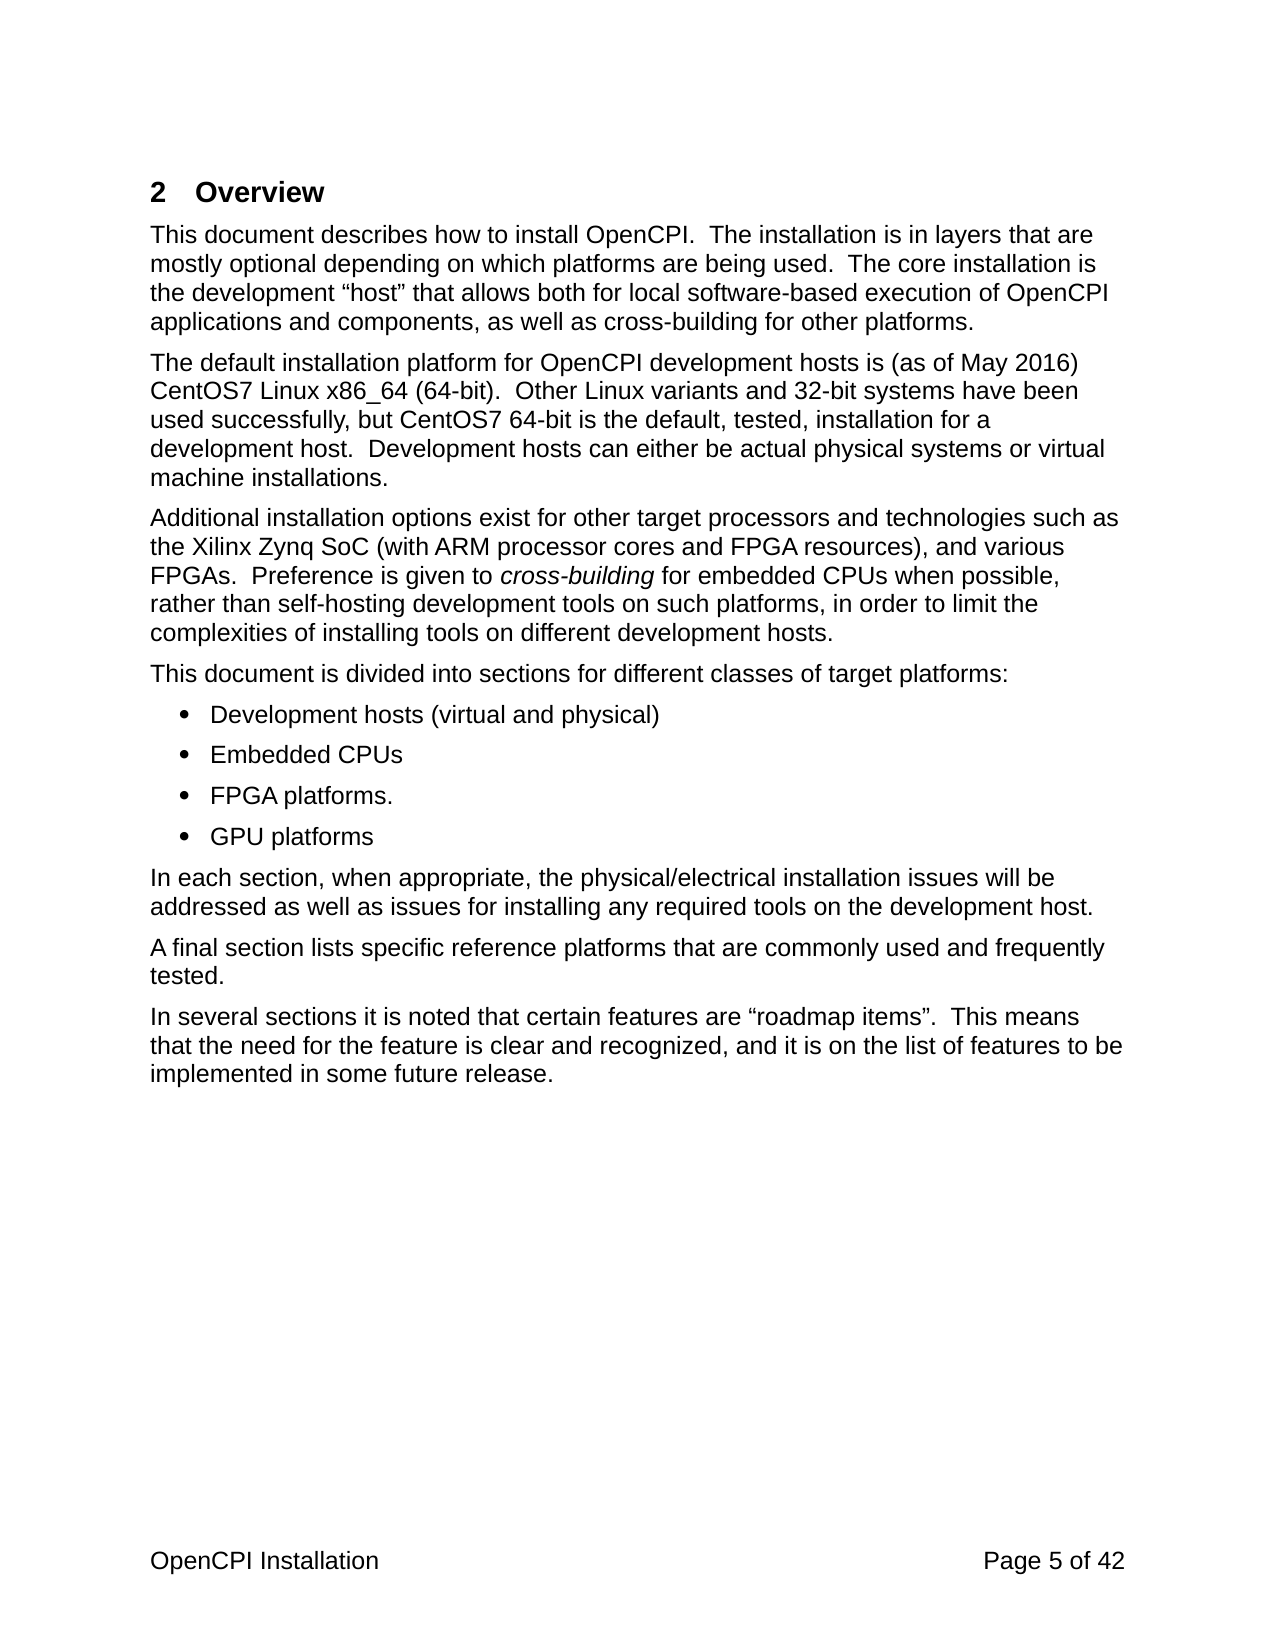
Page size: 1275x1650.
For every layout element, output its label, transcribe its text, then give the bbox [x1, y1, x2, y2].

text The default installation platform for OpenCPI development hosts is (as of May 2016) CentOS7 Linux x86_64 (64-bit). Other Linux variants and 32-bit systems have been used successfully, but CentOS7 64-bit is the default, tested, installation for a development host. Development hosts can either be actual physical systems or virtual machine installations. [150, 347, 1125, 491]
text In each section, when appropriate, the physical/electrical installation issues will be addressed as well as issues for installing any required tools on the development host. [150, 863, 1125, 921]
text In several sections it is noted that certain features are “roadmap items”. This means that the need for the feature is clear and recognized, and it is on the list of features to be implemented in some future release. [150, 1002, 1125, 1088]
list Development hosts (virtual and physical) [180, 700, 1125, 728]
list GPU platforms [180, 822, 1125, 851]
list Embedded CPUs [180, 741, 1125, 769]
subtitle Overview [150, 175, 1125, 208]
text A final section lists specific reference platforms that are commonly used and frequently tested. [150, 932, 1125, 990]
text Additional installation options exist for other target processors and technologies such as the Xilinx Zynq SoC (with ARM processor cores and FPGA resources), and various FPGAs. Preference is given to cross-building for embedded CPUs when possible, rather than self-hosting development tools on such platforms, in order to limit the complexities of installing tools on different development hosts. [150, 503, 1125, 647]
text This document describes how to install OpenCPI. The installation is in layers that are mostly optional depending on which platforms are being used. The core installation is the development “host” that allows both for local software-based execution of OpenCPI applications and components, as well as cross-building for other platforms. [150, 221, 1125, 336]
text This document is divided into sections for different classes of target platforms: [150, 659, 1125, 688]
list FPGA platforms. [180, 781, 1125, 810]
